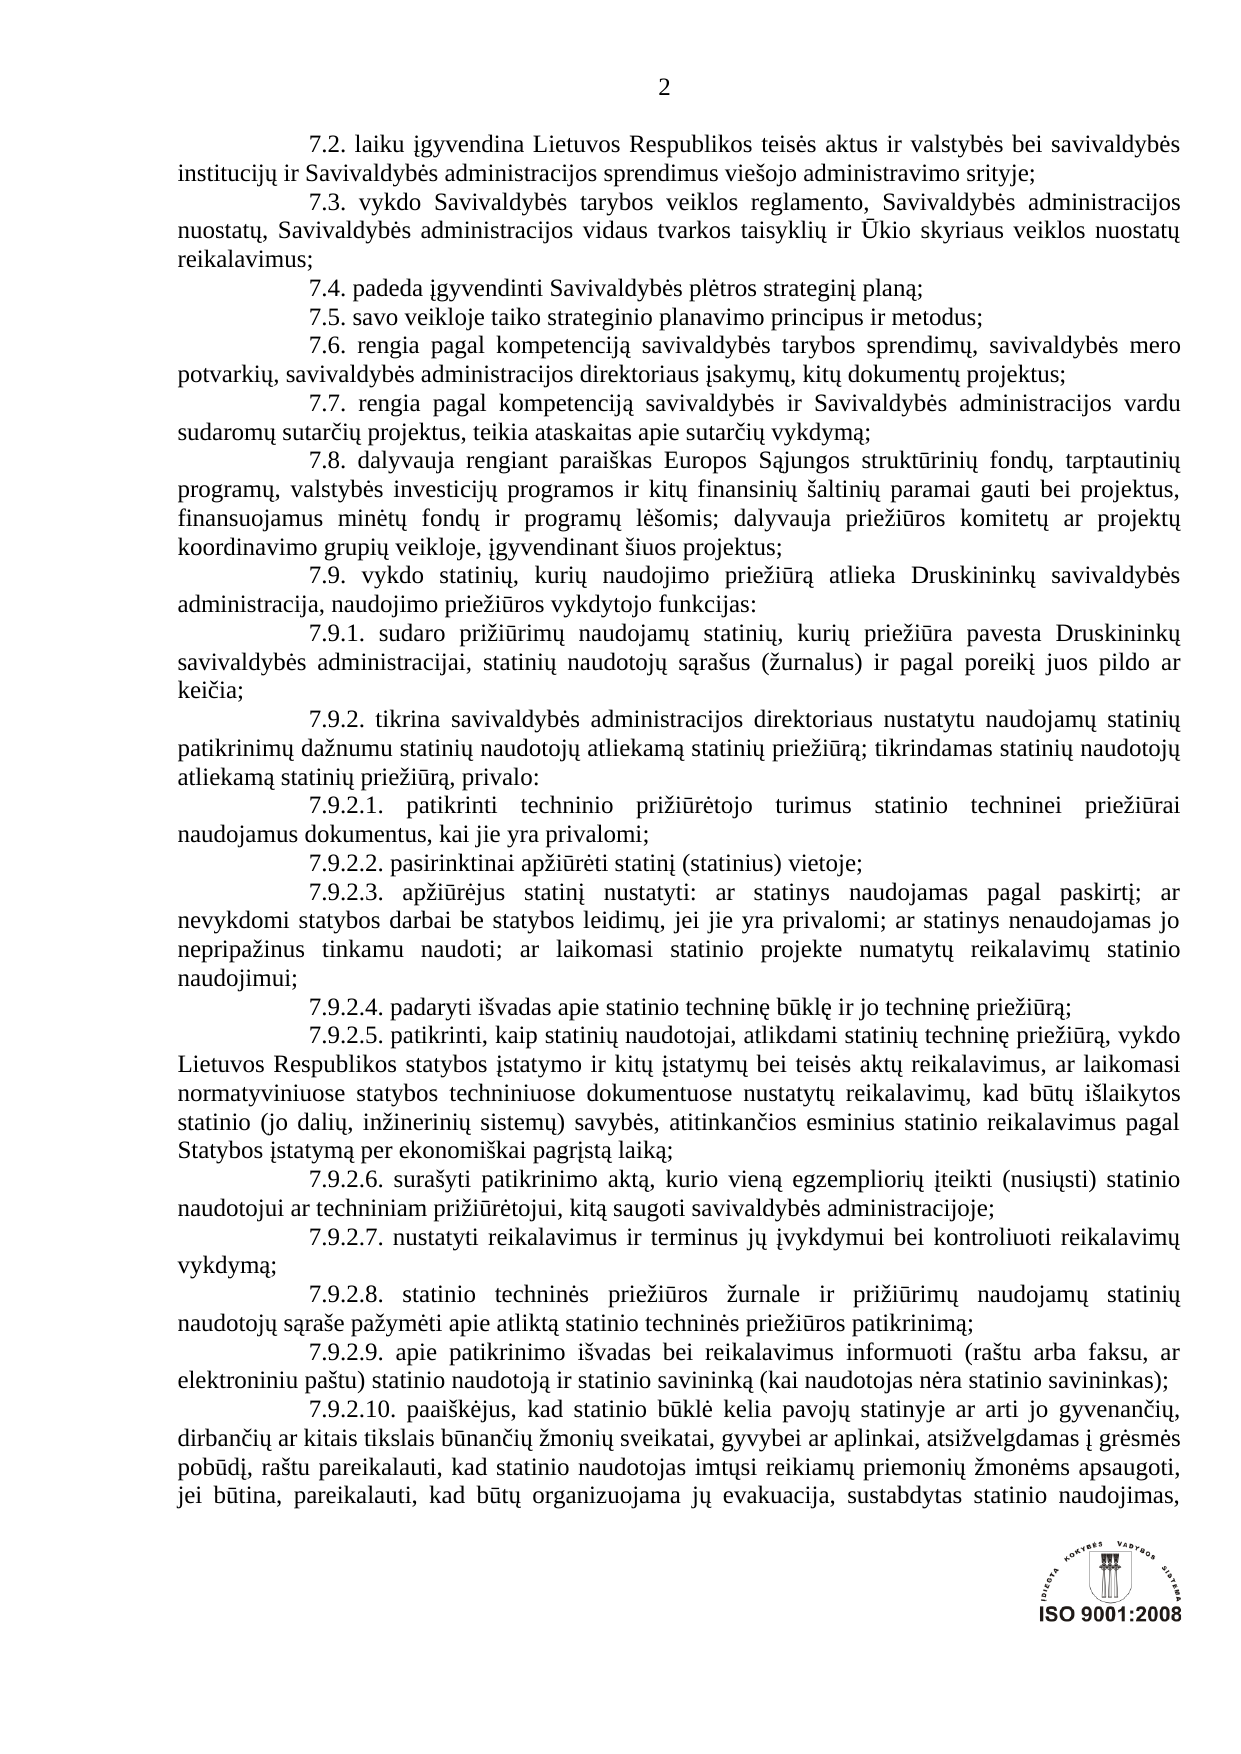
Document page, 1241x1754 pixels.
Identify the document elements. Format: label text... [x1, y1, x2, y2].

text 7.7. rengia pagal kompetenciją savivaldybės ir Savivaldybės administracijos vardu sudaromų sutarčių projektus, teikia ataskaitas apie sutarčių vykdymą; [177, 388, 1181, 445]
text 7.9.2.10. paaiškėjus, kad statinio būklė kelia pavojų statinyje ar arti jo gyvenančių, dirbančių ar kitais tikslais būnančių žmonių sveikatai, gyvybei ar aplinkai, atsižvelgdamas į grėsmės pobūdį, raštu pareikalauti, kad statinio naudotojas imtųsi reikiamų priemonių žmonėms apsaugoti, jei būtina, pareikalauti, kad būtų organizuojama jų evakuacija, sustabdytas statinio naudojimas, [177, 1394, 1181, 1509]
text 7.9.2.9. apie patikrinimo išvadas bei reikalavimus informuoti (raštu arba faksu, ar elektroniniu paštu) statinio naudotoją ir statinio savininką (kai naudotojas nėra statinio savininkas); [177, 1337, 1181, 1394]
text 7.9.2.4. padaryti išvadas apie statinio techninę būklę ir jo techninę priežiūrą; [177, 992, 1181, 1020]
text 7.9.2.7. nustatyti reikalavimus ir terminus jų įvykdymui bei kontroliuoti reikalavimų vykdymą; [177, 1222, 1181, 1279]
text 7.9.2.8. statinio techninės priežiūros žurnale ir prižiūrimų naudojamų statinių naudotojų sąraše pažymėti apie atliktą statinio techninės priežiūros patikrinimą; [177, 1279, 1181, 1337]
text 7.9.2.5. patikrinti, kaip statinių naudotojai, atlikdami statinių techninę priežiūrą, vykdo Lietuvos Respublikos statybos įstatymo ir kitų įstatymų bei teisės aktų reikalavimus, ar laikomasi normatyviniuose statybos techniniuose dokumentuose nustatytų reikalavimų, kad būtų išlaikytos statinio (jo dalių, inžinerinių sistemų) savybės, atitinkančios esminius statinio reikalavimus pagal Statybos įstatymą per ekonomiškai pagrįstą laiką; [177, 1020, 1181, 1164]
text 7.9.2. tikrina savivaldybės administracijos direktoriaus nustatytu naudojamų statinių patikrinimų dažnumu statinių naudotojų atliekamą statinių priežiūrą; tikrindamas statinių naudotojų atliekamą statinių priežiūrą, privalo: [177, 704, 1181, 790]
text 7.5. savo veikloje taiko strateginio planavimo principus ir metodus; [177, 302, 1181, 330]
text 7.9.2.6. surašyti patikrinimo aktą, kurio vieną egzempliorių įteikti (nusiųsti) statinio naudotojui ar techniniam prižiūrėtojui, kitą saugoti savivaldybės administracijoje; [177, 1164, 1181, 1222]
text 7.9.2.2. pasirinktinai apžiūrėti statinį (statinius) vietoje; [177, 848, 1181, 877]
text 7.9.2.3. apžiūrėjus statinį nustatyti: ar statinys naudojamas pagal paskirtį; ar nevykdomi statybos darbai be statybos leidimų, jei jie yra privalomi; ar statinys nenaudojamas jo nepripažinus tinkamu naudoti; ar laikomasi statinio projekte numatytų reikalavimų statinio naudojimui; [177, 877, 1181, 992]
text 7.9.1. sudaro prižiūrimų naudojamų statinių, kurių priežiūra pavesta Druskininkų savivaldybės administracijai, statinių naudotojų sąrašus (žurnalus) ir pagal poreikį juos pildo ar keičia; [177, 618, 1181, 704]
text 7.6. rengia pagal kompetenciją savivaldybės tarybos sprendimų, savivaldybės mero potvarkių, savivaldybės administracijos direktoriaus įsakymų, kitų dokumentų projektus; [177, 330, 1181, 388]
text 7.3. vykdo Savivaldybės tarybos veiklos reglamento, Savivaldybės administracijos nuostatų, Savivaldybės administracijos vidaus tvarkos taisyklių ir Ūkio skyriaus veiklos nuostatų reikalavimus; [177, 187, 1181, 273]
text 7.2. laiku įgyvendina Lietuvos Respublikos teisės aktus ir valstybės bei savivaldybės institucijų ir Savivaldybės administracijos sprendimus viešojo administravimo srityje; [177, 129, 1181, 187]
text 7.9. vykdo statinių, kurių naudojimo priežiūrą atlieka Druskininkų savivaldybės administracija, naudojimo priežiūros vykdytojo funkcijas: [177, 560, 1181, 618]
text 7.4. padeda įgyvendinti Savivaldybės plėtros strateginį planą; [177, 273, 1181, 302]
text 7.9.2.1. patikrinti techninio prižiūrėtojo turimus statinio techninei priežiūrai naudojamus dokumentus, kai jie yra privalomi; [177, 790, 1181, 848]
text 7.8. dalyvauja rengiant paraiškas Europos Sąjungos struktūrinių fondų, tarptautinių programų, valstybės investicijų programos ir kitų finansinių šaltinių paramai gauti bei projektus, finansuojamus minėtų fondų ir programų lėšomis; dalyvauja priežiūros komitetų ar projektų koordinavimo grupių veikloje, įgyvendinant šiuos projektus; [177, 445, 1181, 560]
